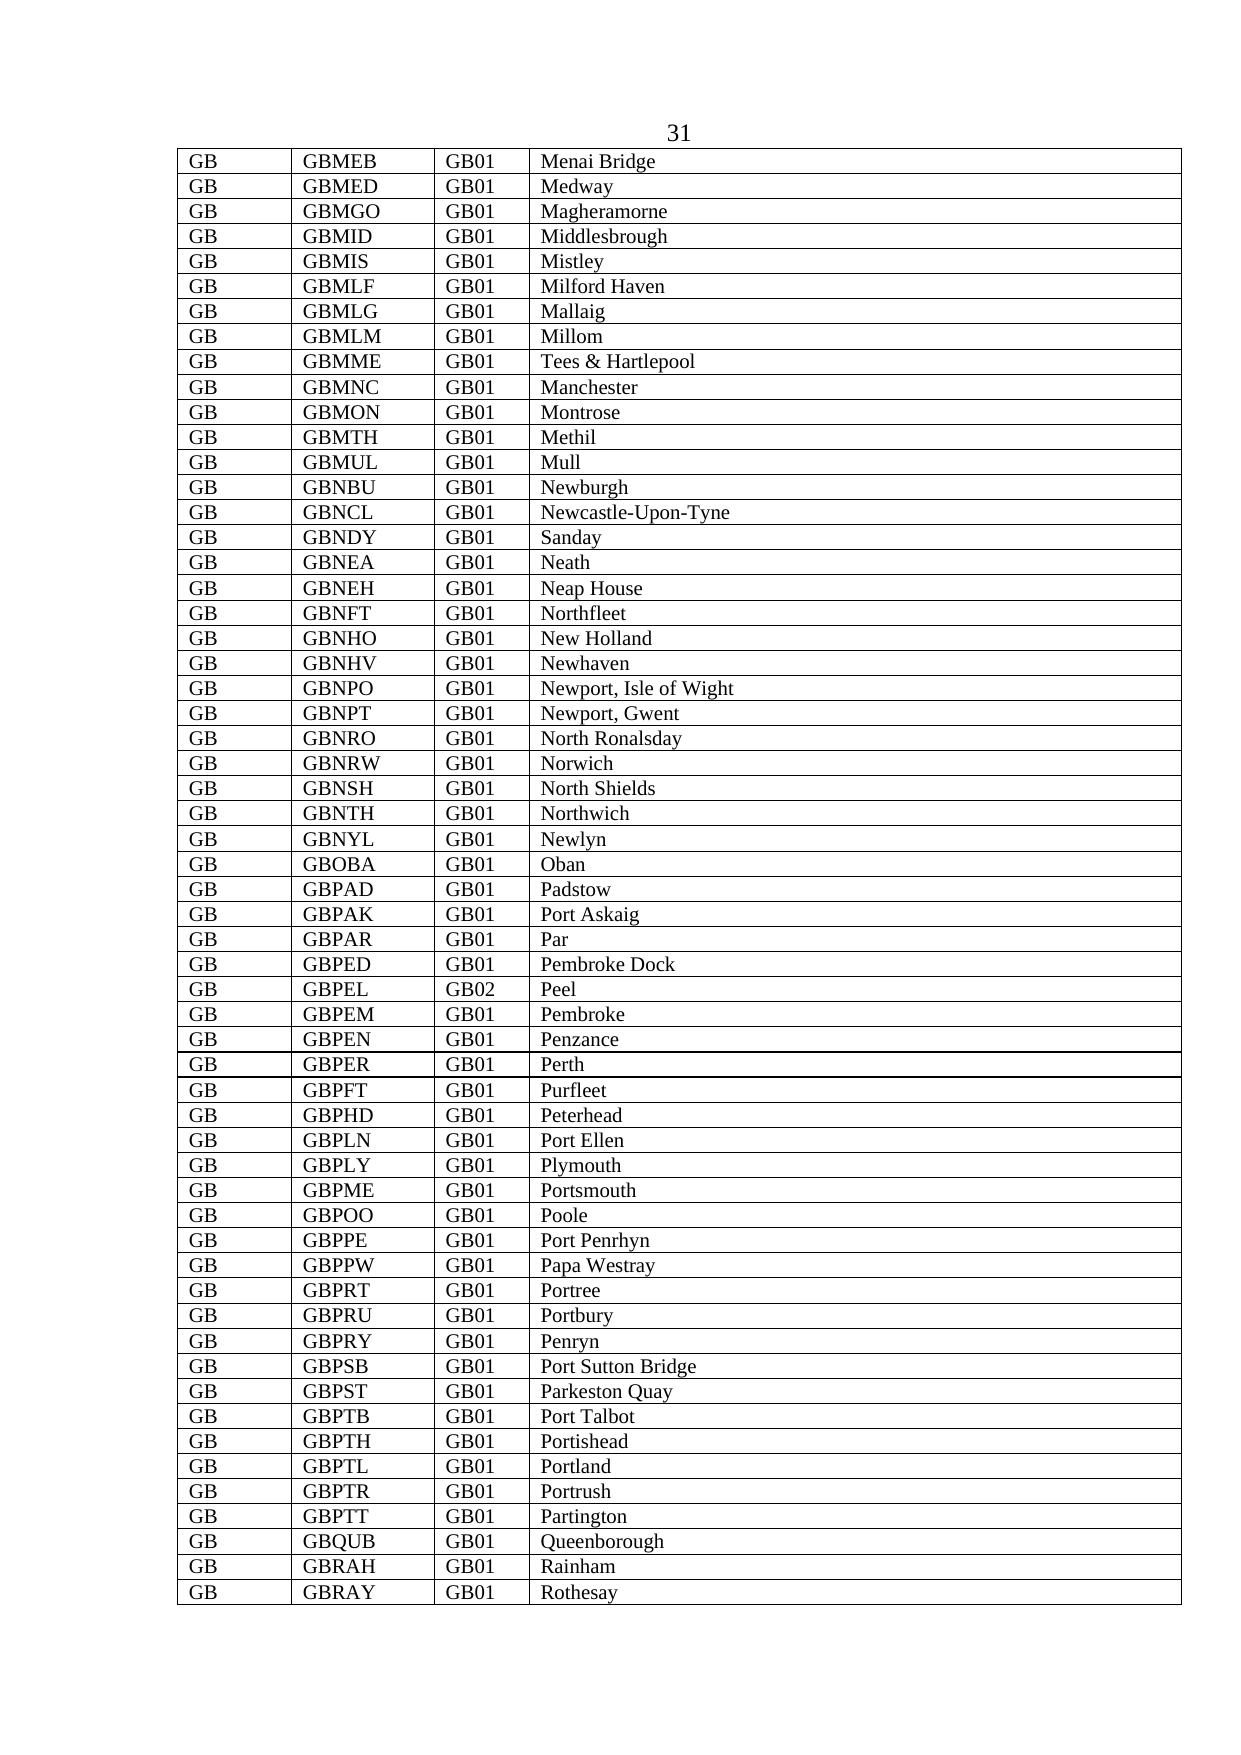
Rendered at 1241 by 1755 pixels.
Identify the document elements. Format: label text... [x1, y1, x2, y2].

table_cell GB01 [435, 1153, 529, 1177]
table_cell GB01 [435, 826, 529, 851]
table_cell GBQUB [292, 1529, 434, 1553]
table_cell GB02 [435, 977, 529, 1001]
table_cell GB01 [435, 801, 529, 825]
table_cell Northfleet [530, 601, 1181, 624]
table_cell Par [530, 927, 1181, 951]
table_cell GB [178, 299, 291, 323]
table_cell Peel [530, 977, 1181, 1001]
table_cell GB01 [435, 400, 529, 424]
table_cell GBNPT [292, 701, 434, 725]
table_cell GB01 [435, 425, 529, 449]
table_cell Newcastle-Upon-Tyne [530, 500, 1181, 524]
table_cell GB01 [435, 1203, 529, 1227]
table_cell Port Penrhyn [530, 1228, 1181, 1252]
table_cell GBPRY [292, 1329, 434, 1353]
table_cell GB [178, 450, 291, 474]
table_cell GB [178, 1529, 291, 1553]
table_cell Montrose [530, 400, 1181, 424]
table_cell GB [178, 550, 291, 574]
table_cell GB [178, 249, 291, 273]
table_cell Port Askaig [530, 902, 1181, 926]
table_cell GBMON [292, 400, 434, 424]
table_cell GB [178, 1304, 291, 1327]
table_cell Portland [530, 1454, 1181, 1478]
table_cell GBRAH [292, 1555, 434, 1578]
table_cell Newburgh [530, 475, 1181, 499]
table_cell GBNEH [292, 575, 434, 599]
table_cell GBPTR [292, 1479, 434, 1503]
table_cell GBNDY [292, 525, 434, 549]
table_cell GB01 [435, 450, 529, 474]
table_cell GBMLG [292, 299, 434, 323]
table_cell GB01 [435, 1178, 529, 1202]
table_cell GB01 [435, 902, 529, 926]
table_cell North Shields [530, 776, 1181, 800]
table_cell GB01 [435, 500, 529, 524]
table_cell GBNRO [292, 726, 434, 750]
table_cell GB01 [435, 199, 529, 223]
table_cell GB [178, 1203, 291, 1227]
table_cell GBRAY [292, 1580, 434, 1604]
table_cell GBPTB [292, 1404, 434, 1428]
table_cell Portishead [530, 1429, 1181, 1453]
table_cell GB [178, 726, 291, 750]
table_cell GB [178, 1429, 291, 1453]
table_cell Parkeston Quay [530, 1379, 1181, 1403]
table_cell GB01 [435, 525, 529, 549]
table_cell GB01 [435, 1128, 529, 1152]
table_cell GBPSB [292, 1354, 434, 1378]
table_cell GBNYL [292, 826, 434, 851]
table_cell GB [178, 826, 291, 851]
table_cell GB [178, 1253, 291, 1277]
table_cell GB [178, 1580, 291, 1604]
table_cell Milford Haven [530, 274, 1181, 298]
table_cell GB01 [435, 952, 529, 976]
table_cell GB01 [435, 726, 529, 750]
table_cell Newport, Isle of Wight [530, 676, 1181, 700]
table_cell GB [178, 1404, 291, 1428]
table_cell GBPER [292, 1053, 434, 1076]
table_cell GB [178, 1555, 291, 1578]
table_cell GBPME [292, 1178, 434, 1202]
table_cell GBMGO [292, 199, 434, 223]
table_cell GB [178, 1128, 291, 1152]
table_cell Papa Westray [530, 1253, 1181, 1277]
table_cell North Ronalsday [530, 726, 1181, 750]
table_cell GBMME [292, 350, 434, 373]
table_cell GBPPE [292, 1228, 434, 1252]
table_cell GB [178, 1354, 291, 1378]
table_cell GB [178, 1228, 291, 1252]
table_cell Newhaven [530, 651, 1181, 675]
table_cell GB [178, 350, 291, 373]
table_cell GB [178, 776, 291, 800]
table_cell GBPRU [292, 1304, 434, 1327]
table_cell GB01 [435, 350, 529, 373]
table_cell Norwich [530, 751, 1181, 775]
table_cell GB01 [435, 1253, 529, 1277]
table_cell GBPAD [292, 877, 434, 901]
table_cell Millom [530, 324, 1181, 348]
table_cell Newlyn [530, 826, 1181, 851]
table_cell GBNPO [292, 676, 434, 700]
table_cell GB [178, 400, 291, 424]
table_cell GB01 [435, 550, 529, 574]
table_cell Rainham [530, 1555, 1181, 1578]
table_cell GBMIS [292, 249, 434, 273]
table_cell GBNSH [292, 776, 434, 800]
table_cell GBPTH [292, 1429, 434, 1453]
table_cell GB [178, 575, 291, 599]
table_cell GBNEA [292, 550, 434, 574]
table_cell Penryn [530, 1329, 1181, 1353]
table_cell GB01 [435, 1354, 529, 1378]
table_cell GBMEB [292, 149, 434, 173]
table_cell GB01 [435, 1078, 529, 1102]
table_cell GBNCL [292, 500, 434, 524]
table_cell GB [178, 375, 291, 399]
table_cell GB01 [435, 174, 529, 198]
table_cell GB [178, 475, 291, 499]
table_cell GB [178, 224, 291, 248]
table_cell GB [178, 676, 291, 700]
table_cell GB01 [435, 1304, 529, 1327]
table_cell GB [178, 626, 291, 650]
table_cell Partington [530, 1504, 1181, 1528]
table_cell GB01 [435, 1053, 529, 1076]
table_cell GB [178, 1454, 291, 1478]
table_cell GBPST [292, 1379, 434, 1403]
table_cell GBPHD [292, 1103, 434, 1127]
table_cell Neath [530, 550, 1181, 574]
table_cell GB [178, 324, 291, 348]
table_cell GB [178, 1002, 291, 1026]
table_cell GB01 [435, 575, 529, 599]
table_cell GBNTH [292, 801, 434, 825]
table_cell GBOBA [292, 852, 434, 876]
table_cell GBPRT [292, 1278, 434, 1302]
table_cell GB01 [435, 1228, 529, 1252]
table_cell GB [178, 701, 291, 725]
table_cell GBPED [292, 952, 434, 976]
table_cell GBMNC [292, 375, 434, 399]
table_cell GB01 [435, 1429, 529, 1453]
table_cell GB [178, 977, 291, 1001]
table_cell GB [178, 751, 291, 775]
table_cell GB01 [435, 375, 529, 399]
table_cell GB [178, 174, 291, 198]
table_cell Mull [530, 450, 1181, 474]
table_cell GBMLF [292, 274, 434, 298]
table_cell Sanday [530, 525, 1181, 549]
table_cell GB [178, 1504, 291, 1528]
table_cell GBPTL [292, 1454, 434, 1478]
table_cell GBPLN [292, 1128, 434, 1152]
table_cell Portree [530, 1278, 1181, 1302]
table_cell GBNHO [292, 626, 434, 650]
table_cell GB [178, 927, 291, 951]
table_cell GB01 [435, 249, 529, 273]
table_cell GB [178, 952, 291, 976]
table_cell GB [178, 274, 291, 298]
table_cell Port Ellen [530, 1128, 1181, 1152]
table_cell GB01 [435, 149, 529, 173]
table_cell GBNBU [292, 475, 434, 499]
table_cell GB [178, 1078, 291, 1102]
table_cell GBNRW [292, 751, 434, 775]
table_cell GB01 [435, 1002, 529, 1026]
table_cell GBPEL [292, 977, 434, 1001]
table_cell GBPAK [292, 902, 434, 926]
table_cell GBPTT [292, 1504, 434, 1528]
table_cell Mallaig [530, 299, 1181, 323]
table_cell GBPLY [292, 1153, 434, 1177]
table_cell Tees & Hartlepool [530, 350, 1181, 373]
table_cell GBMED [292, 174, 434, 198]
table_cell GB01 [435, 1555, 529, 1578]
table_cell Manchester [530, 375, 1181, 399]
table_cell New Holland [530, 626, 1181, 650]
table_cell GB01 [435, 324, 529, 348]
table_cell Methil [530, 425, 1181, 449]
table_cell GB01 [435, 1379, 529, 1403]
table_cell GB01 [435, 1479, 529, 1503]
table_cell Pembroke Dock [530, 952, 1181, 976]
table_cell GB [178, 601, 291, 624]
table_cell GB01 [435, 1504, 529, 1528]
table_cell Portsmouth [530, 1178, 1181, 1202]
table_cell Portrush [530, 1479, 1181, 1503]
table_cell Queenborough [530, 1529, 1181, 1553]
table_cell Pembroke [530, 1002, 1181, 1026]
table_cell GB [178, 1379, 291, 1403]
table_cell GBPFT [292, 1078, 434, 1102]
table_cell GB [178, 1027, 291, 1051]
table_cell Northwich [530, 801, 1181, 825]
table_cell GB01 [435, 877, 529, 901]
table_cell GB01 [435, 651, 529, 675]
table_cell GBPAR [292, 927, 434, 951]
table_cell GB [178, 1479, 291, 1503]
table_cell GB01 [435, 299, 529, 323]
table_cell GB01 [435, 1329, 529, 1353]
table_cell GB01 [435, 927, 529, 951]
table_cell GB [178, 199, 291, 223]
table_cell Middlesbrough [530, 224, 1181, 248]
table_cell Magheramorne [530, 199, 1181, 223]
table_cell GBMID [292, 224, 434, 248]
table_cell GB [178, 1103, 291, 1127]
table_cell Peterhead [530, 1103, 1181, 1127]
table_cell GB01 [435, 1454, 529, 1478]
table_cell GBPEM [292, 1002, 434, 1026]
table_cell GB [178, 801, 291, 825]
table_cell GB [178, 1329, 291, 1353]
table_cell GB [178, 525, 291, 549]
table_cell Port Talbot [530, 1404, 1181, 1428]
table_cell GB01 [435, 224, 529, 248]
table_cell GB01 [435, 601, 529, 624]
table_cell Perth [530, 1053, 1181, 1076]
table_cell GBNFT [292, 601, 434, 624]
table_cell GBMLM [292, 324, 434, 348]
table_cell GB01 [435, 475, 529, 499]
table_cell GBPPW [292, 1253, 434, 1277]
table_cell GB01 [435, 1027, 529, 1051]
table_cell Newport, Gwent [530, 701, 1181, 725]
table_cell Neap House [530, 575, 1181, 599]
table_cell GB [178, 425, 291, 449]
table_cell GB01 [435, 676, 529, 700]
table_cell Medway [530, 174, 1181, 198]
table_cell GB [178, 149, 291, 173]
table_cell GB [178, 1178, 291, 1202]
table_cell GB01 [435, 701, 529, 725]
table_cell GBPOO [292, 1203, 434, 1227]
table_cell GB01 [435, 1529, 529, 1553]
table_cell Portbury [530, 1304, 1181, 1327]
table_cell GB01 [435, 1278, 529, 1302]
table_cell GB [178, 500, 291, 524]
table_cell Rothesay [530, 1580, 1181, 1604]
table_cell GB01 [435, 1404, 529, 1428]
table_cell GB [178, 651, 291, 675]
table_cell GB [178, 1278, 291, 1302]
table_cell GB [178, 877, 291, 901]
table_cell GBMUL [292, 450, 434, 474]
table_cell Mistley [530, 249, 1181, 273]
table_cell Purfleet [530, 1078, 1181, 1102]
table_cell GB [178, 902, 291, 926]
table_cell Menai Bridge [530, 149, 1181, 173]
table_cell GB01 [435, 852, 529, 876]
table_cell Penzance [530, 1027, 1181, 1051]
table_cell GBNHV [292, 651, 434, 675]
table_cell GBPEN [292, 1027, 434, 1051]
table_cell GB01 [435, 626, 529, 650]
table_cell Oban [530, 852, 1181, 876]
table_cell Poole [530, 1203, 1181, 1227]
table_cell Padstow [530, 877, 1181, 901]
table_cell Port Sutton Bridge [530, 1354, 1181, 1378]
table_cell GB01 [435, 1103, 529, 1127]
table_cell GB [178, 1053, 291, 1076]
table_cell GB01 [435, 1580, 529, 1604]
table_cell GB [178, 1153, 291, 1177]
table_cell GB [178, 852, 291, 876]
table_cell GBMTH [292, 425, 434, 449]
table_cell GB01 [435, 274, 529, 298]
table_cell Plymouth [530, 1153, 1181, 1177]
table_cell GB01 [435, 776, 529, 800]
table_cell GB01 [435, 751, 529, 775]
